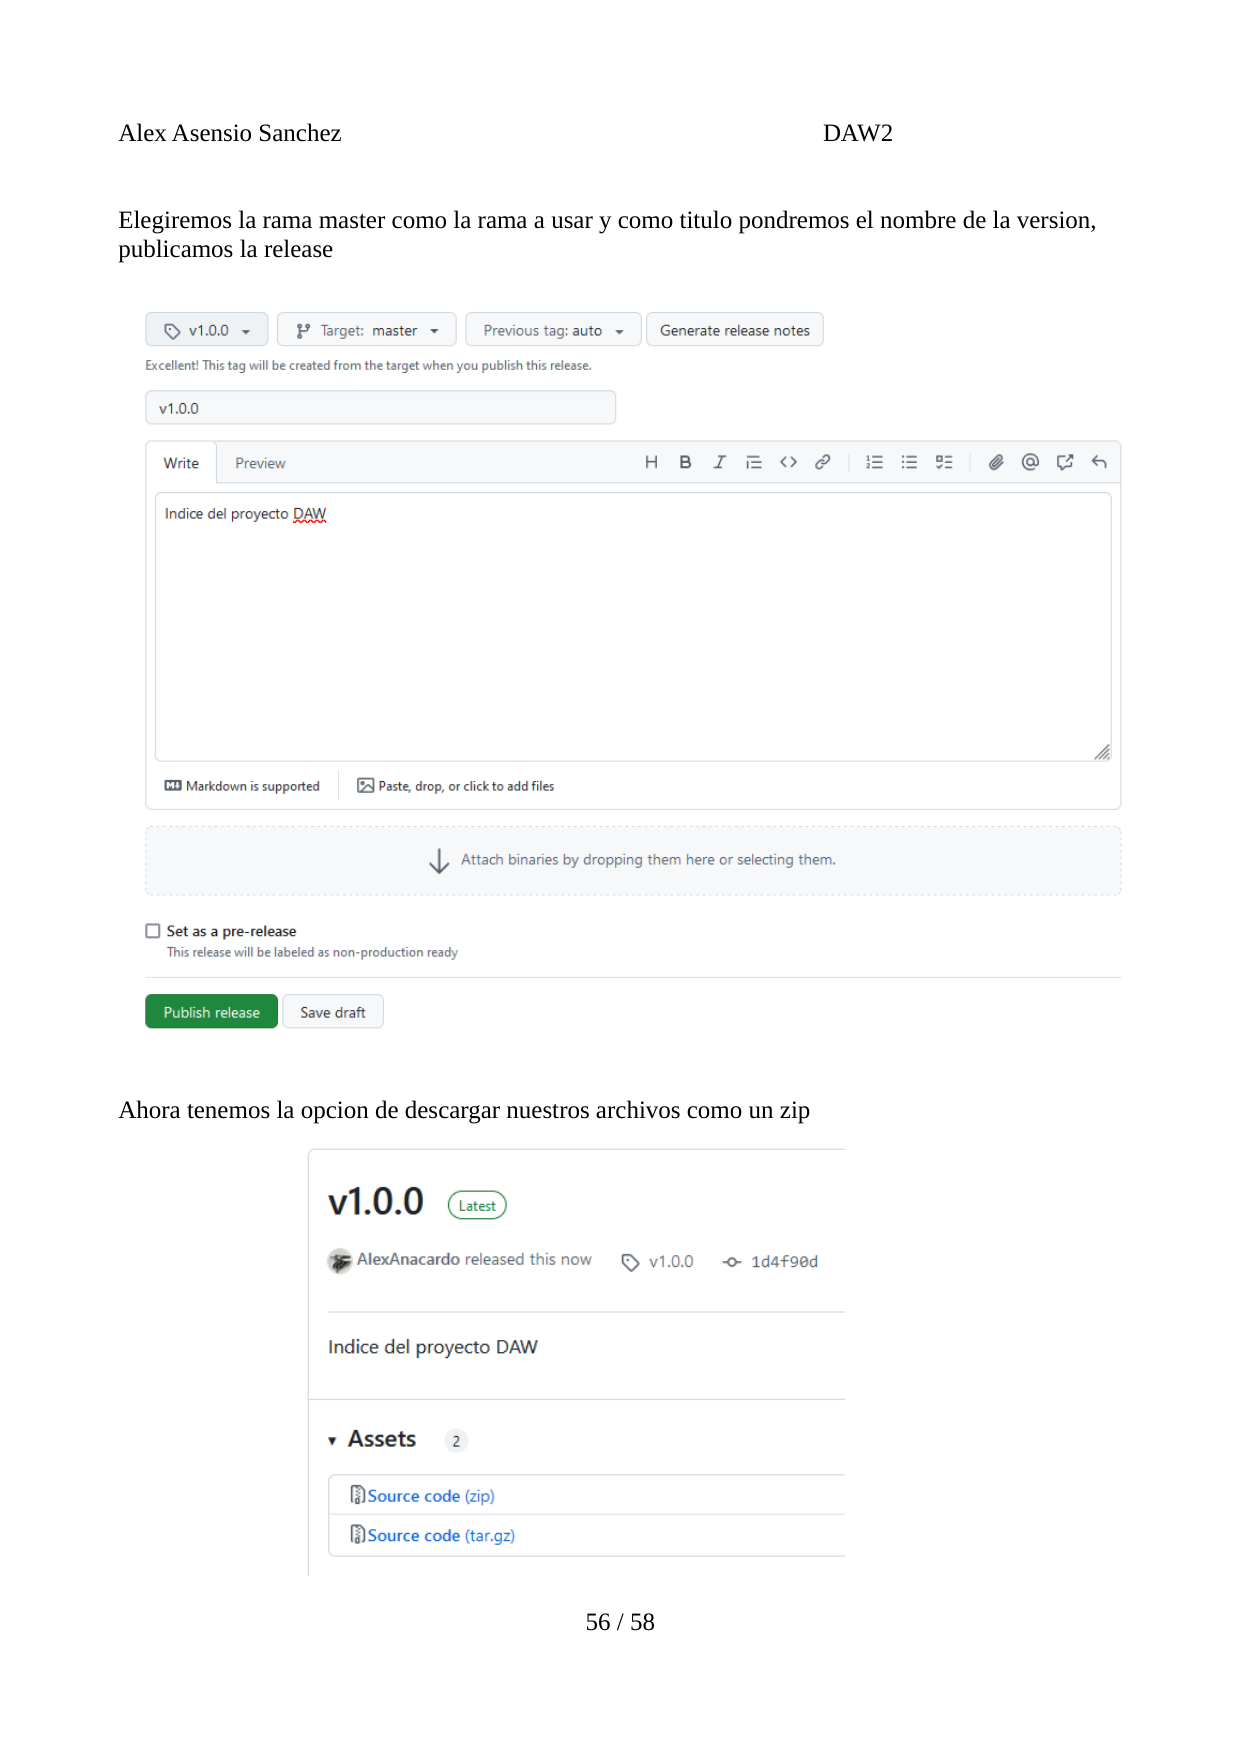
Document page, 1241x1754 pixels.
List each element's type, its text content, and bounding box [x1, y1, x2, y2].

text Ahora tenemos la opcion de descargar nuestros archivos como un zip [118, 1095, 1122, 1123]
picture [126, 297, 1130, 1038]
picture [303, 1144, 845, 1576]
text Elegiremos la rama master como la rama a usar y como titulo pondremos el nombre de la version, publicamos la release [118, 205, 1122, 263]
